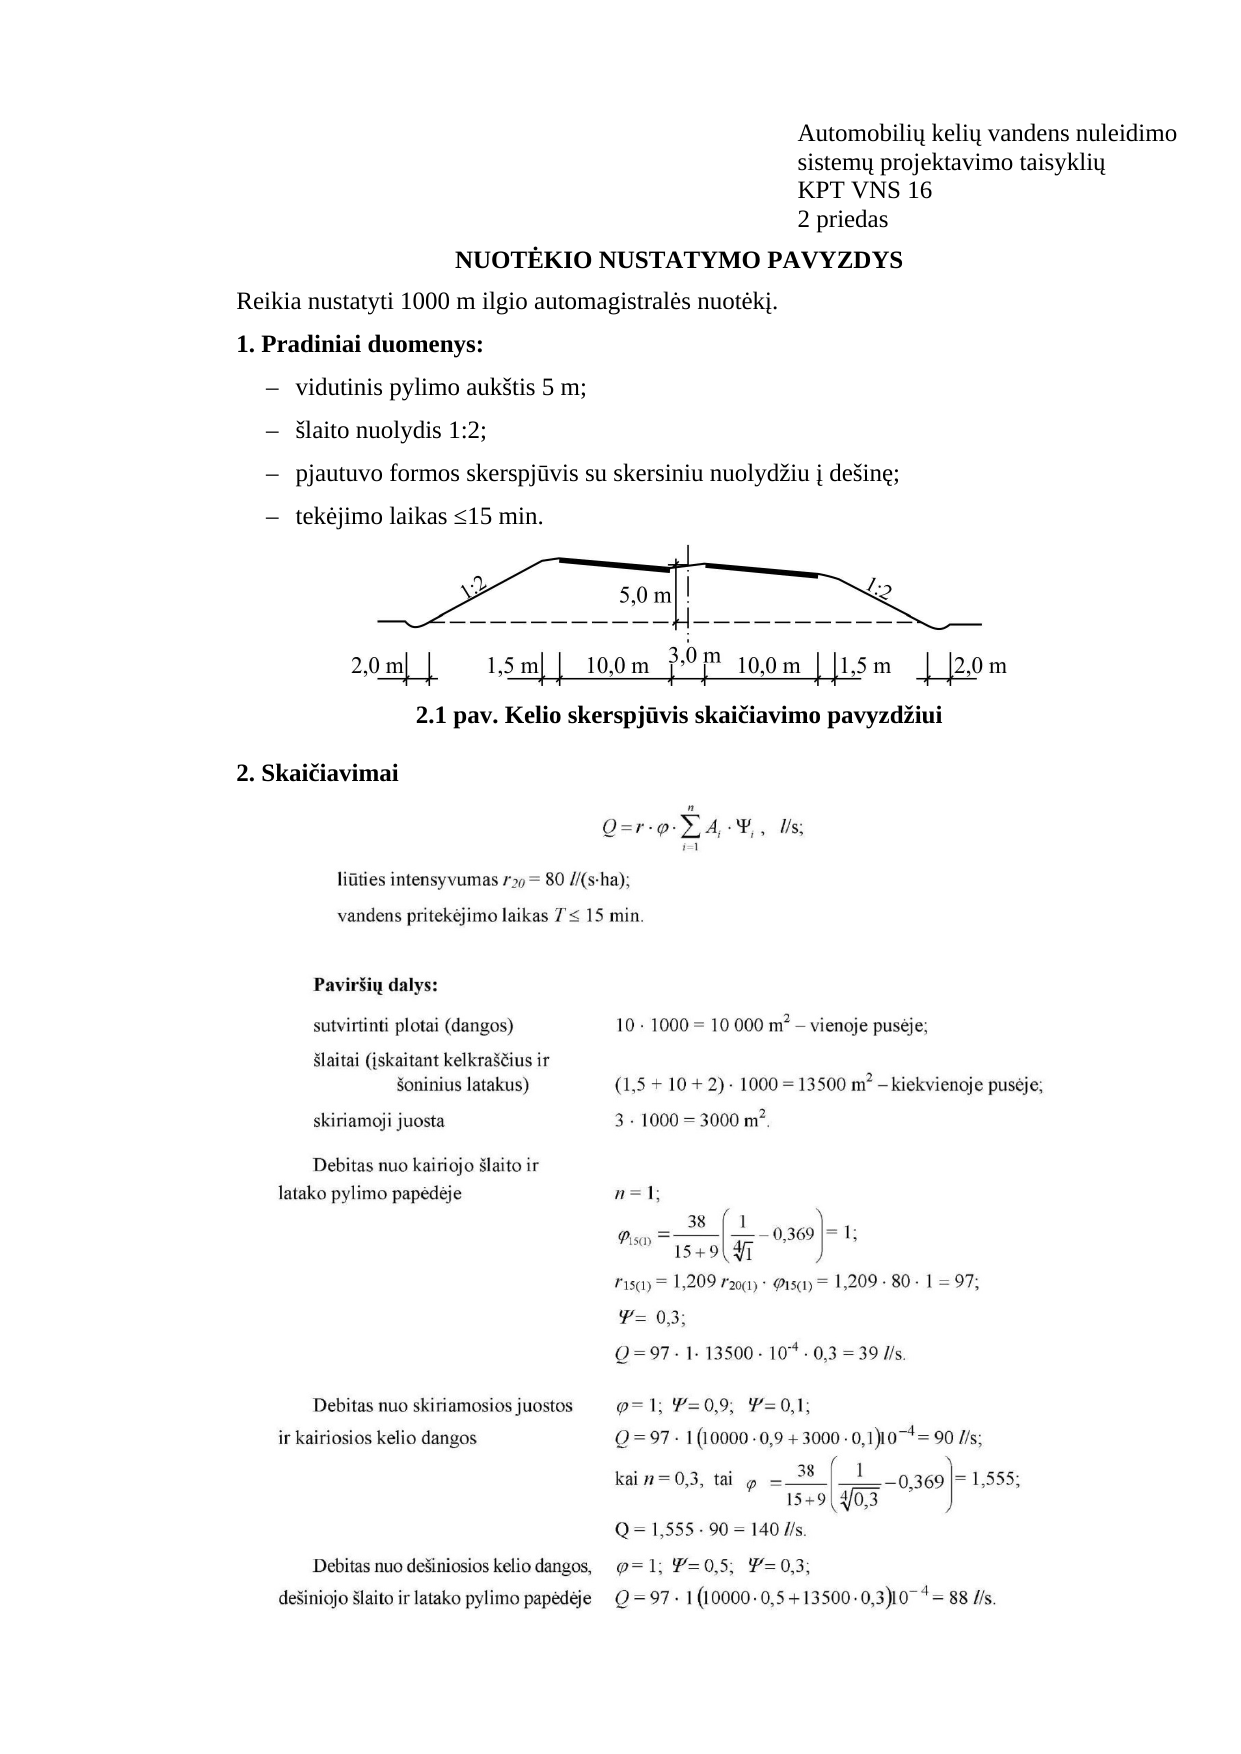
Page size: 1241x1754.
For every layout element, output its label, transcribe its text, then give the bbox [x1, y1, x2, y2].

text – šlaito nuolydis 1:2; [177, 415, 1181, 444]
text 2. Skaičiavimai [177, 758, 1181, 786]
text – pjautuvo formos skerspjūvis su skersiniu nuolydžiu į dešinę; [177, 458, 1181, 487]
text – tekėjimo laikas ≤15 min. [177, 501, 1181, 530]
text 2 priedas [797, 204, 1181, 233]
text 1. Pradiniai duomenys: [177, 329, 1181, 358]
text 2.1 pav. Kelio skerspjūvis skaičiavimo pavyzdžiui [177, 700, 1181, 729]
text NUOTĖKIO NUSTATYMO PAVYZDYS [177, 245, 1181, 274]
text – vidutinis pylimo aukštis 5 m; [177, 372, 1181, 401]
text Automobilių kelių vandens nuleidimo sistemų projektavimo taisyklių [797, 118, 1181, 176]
text Reikia nustatyti 1000 m ilgio automagistralės nuotėkį. [177, 286, 1181, 314]
text KPT VNS 16 [797, 176, 1181, 204]
